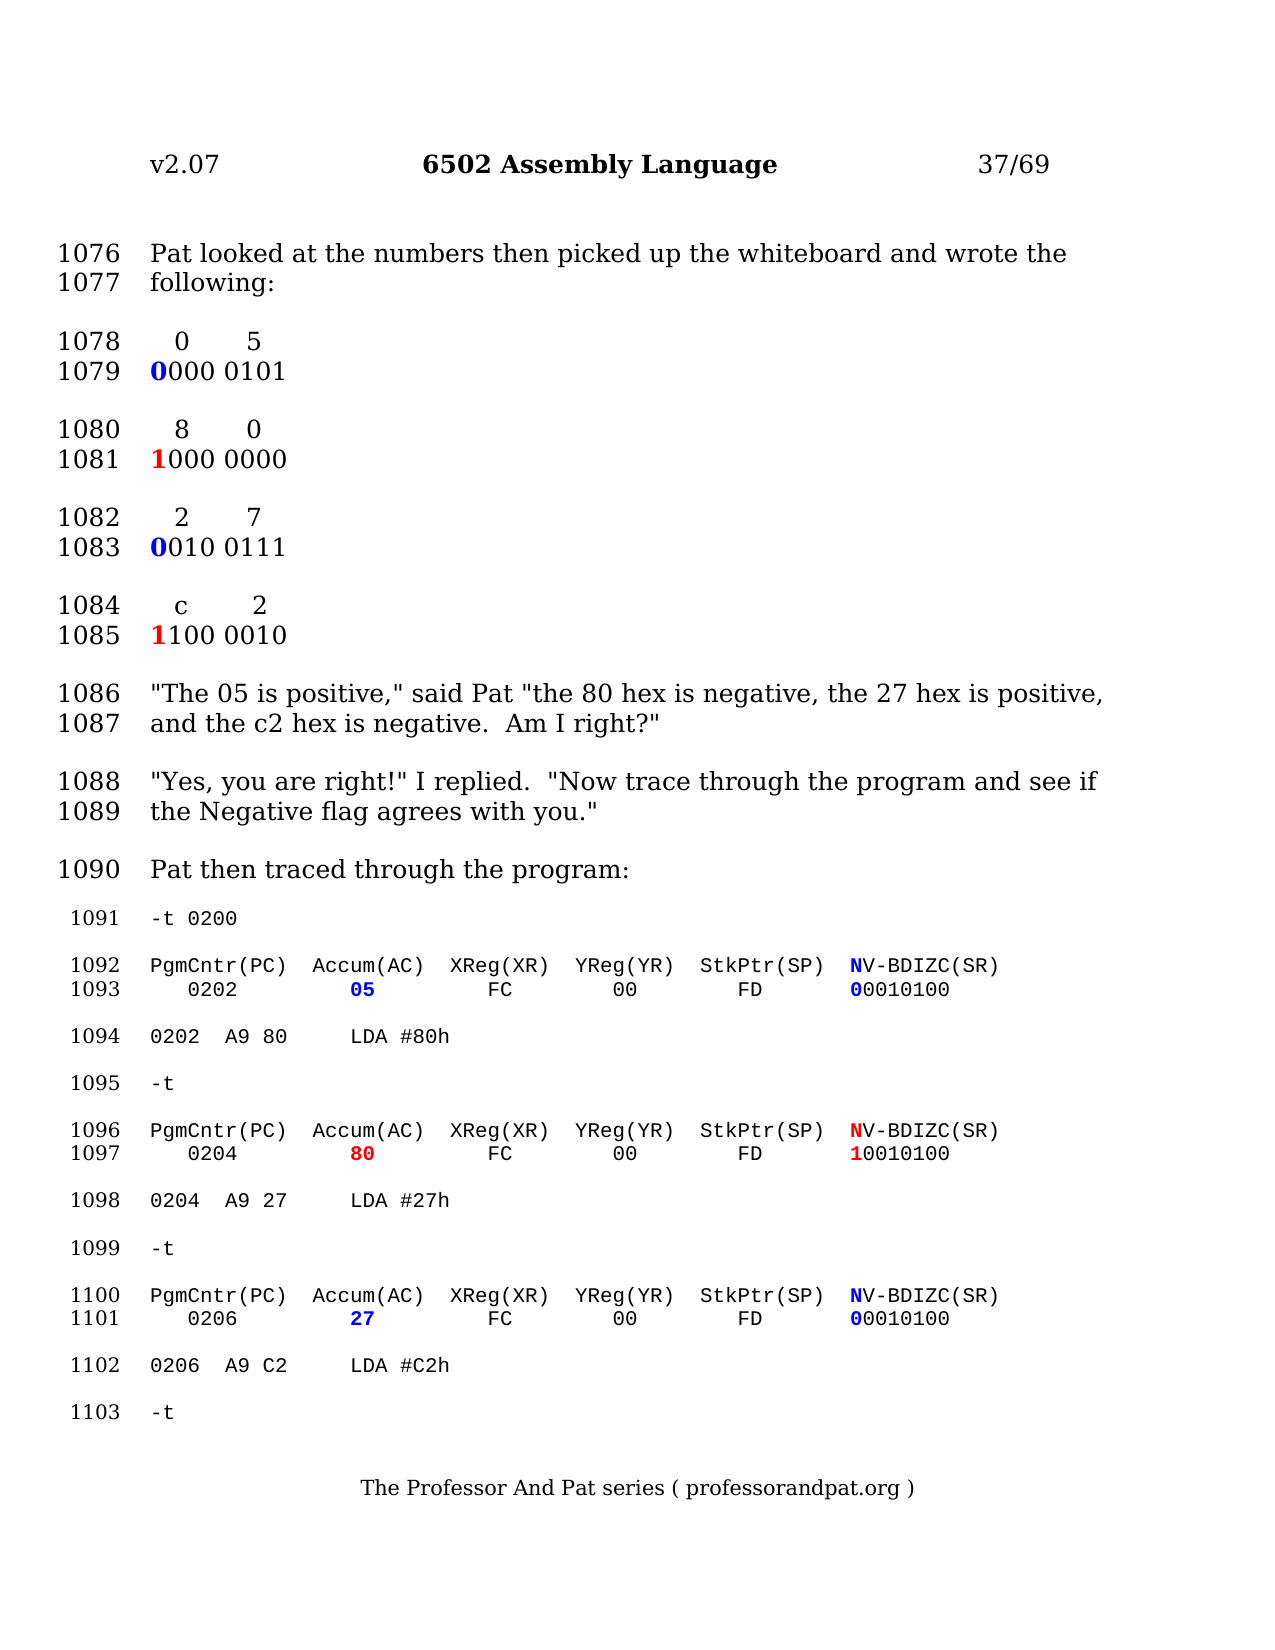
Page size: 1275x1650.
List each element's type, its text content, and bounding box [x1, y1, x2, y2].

text 0204 A9 27 LDA #27h [150, 1191, 1125, 1214]
text Pat looked at the numbers then picked up the whiteboard and wrote the following: [150, 239, 1125, 298]
text 0206 A9 C2 LDA #C2h [150, 1355, 1125, 1379]
text -t [150, 1238, 1125, 1261]
text 1000 0000 [150, 444, 1125, 474]
text 1100 0010 [150, 621, 1125, 650]
text "The 05 is positive," said Pat "the 80 hex is negative, the 27 hex is positive, and the c2 hex is negative. Am I right?" [150, 679, 1125, 738]
text "Yes, you are right!" I replied. "Now trace through the program and see if the Negative flag agrees with you." [150, 767, 1125, 826]
text PgmCntr(PC) Accum(AC) XReg(XR) YReg(YR) StkPtr(SP) NV-BDIZC(SR) [150, 1285, 1125, 1308]
text Pat then traced through the program: [150, 855, 1125, 884]
text -t 0200 [150, 908, 1125, 932]
text 0 5 [150, 327, 1125, 356]
text c 2 [150, 591, 1125, 621]
text 0204 80 FC 00 FD 10010100 [150, 1143, 1125, 1167]
text -t [150, 1402, 1125, 1426]
text 0202 A9 80 LDA #80h [150, 1026, 1125, 1049]
text 0206 27 FC 00 FD 00010100 [150, 1308, 1125, 1332]
text PgmCntr(PC) Accum(AC) XReg(XR) YReg(YR) StkPtr(SP) NV-BDIZC(SR) [150, 1120, 1125, 1143]
text -t [150, 1073, 1125, 1096]
text PgmCntr(PC) Accum(AC) XReg(XR) YReg(YR) StkPtr(SP) NV-BDIZC(SR) [150, 955, 1125, 979]
text 8 0 [150, 415, 1125, 444]
text 2 7 [150, 503, 1125, 533]
text 0010 0111 [150, 533, 1125, 562]
text 0000 0101 [150, 356, 1125, 386]
text 0202 05 FC 00 FD 00010100 [150, 979, 1125, 1002]
